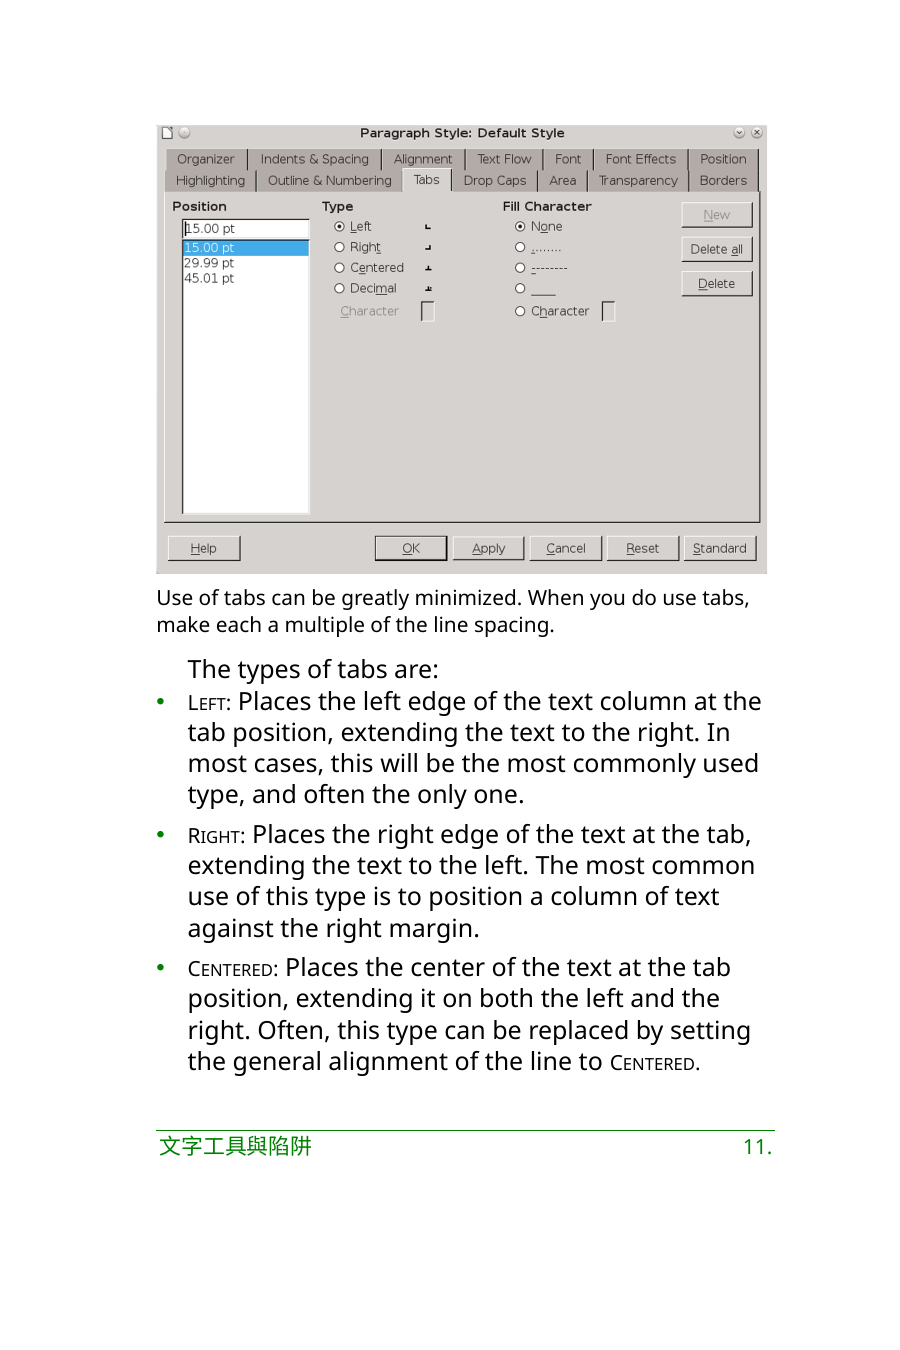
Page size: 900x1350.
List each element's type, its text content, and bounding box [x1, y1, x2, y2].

table_header [156, 125, 775, 576]
text The types of tabs are: [156, 654, 775, 685]
list Right: Places the right edge of the text at the tab, extending the text to the left. The most common use of this type is to position a column of text against the right margin. [156, 818, 775, 943]
picture [156, 125, 768, 574]
list Centered: Places the center of the text at the tab position, extending it on both the left and the right. Often, this type can be replaced by setting the general alignment of the line to Centered. [156, 952, 775, 1077]
list Left: Places the left edge of the text column at the tab position, extending the text to the right. In most cases, this will be the most commonly used type, and often the only one. [156, 685, 775, 810]
table_cell Use of tabs can be greatly minimized. When you do use tabs, make each a multiple of the line spacing. [156, 576, 775, 638]
